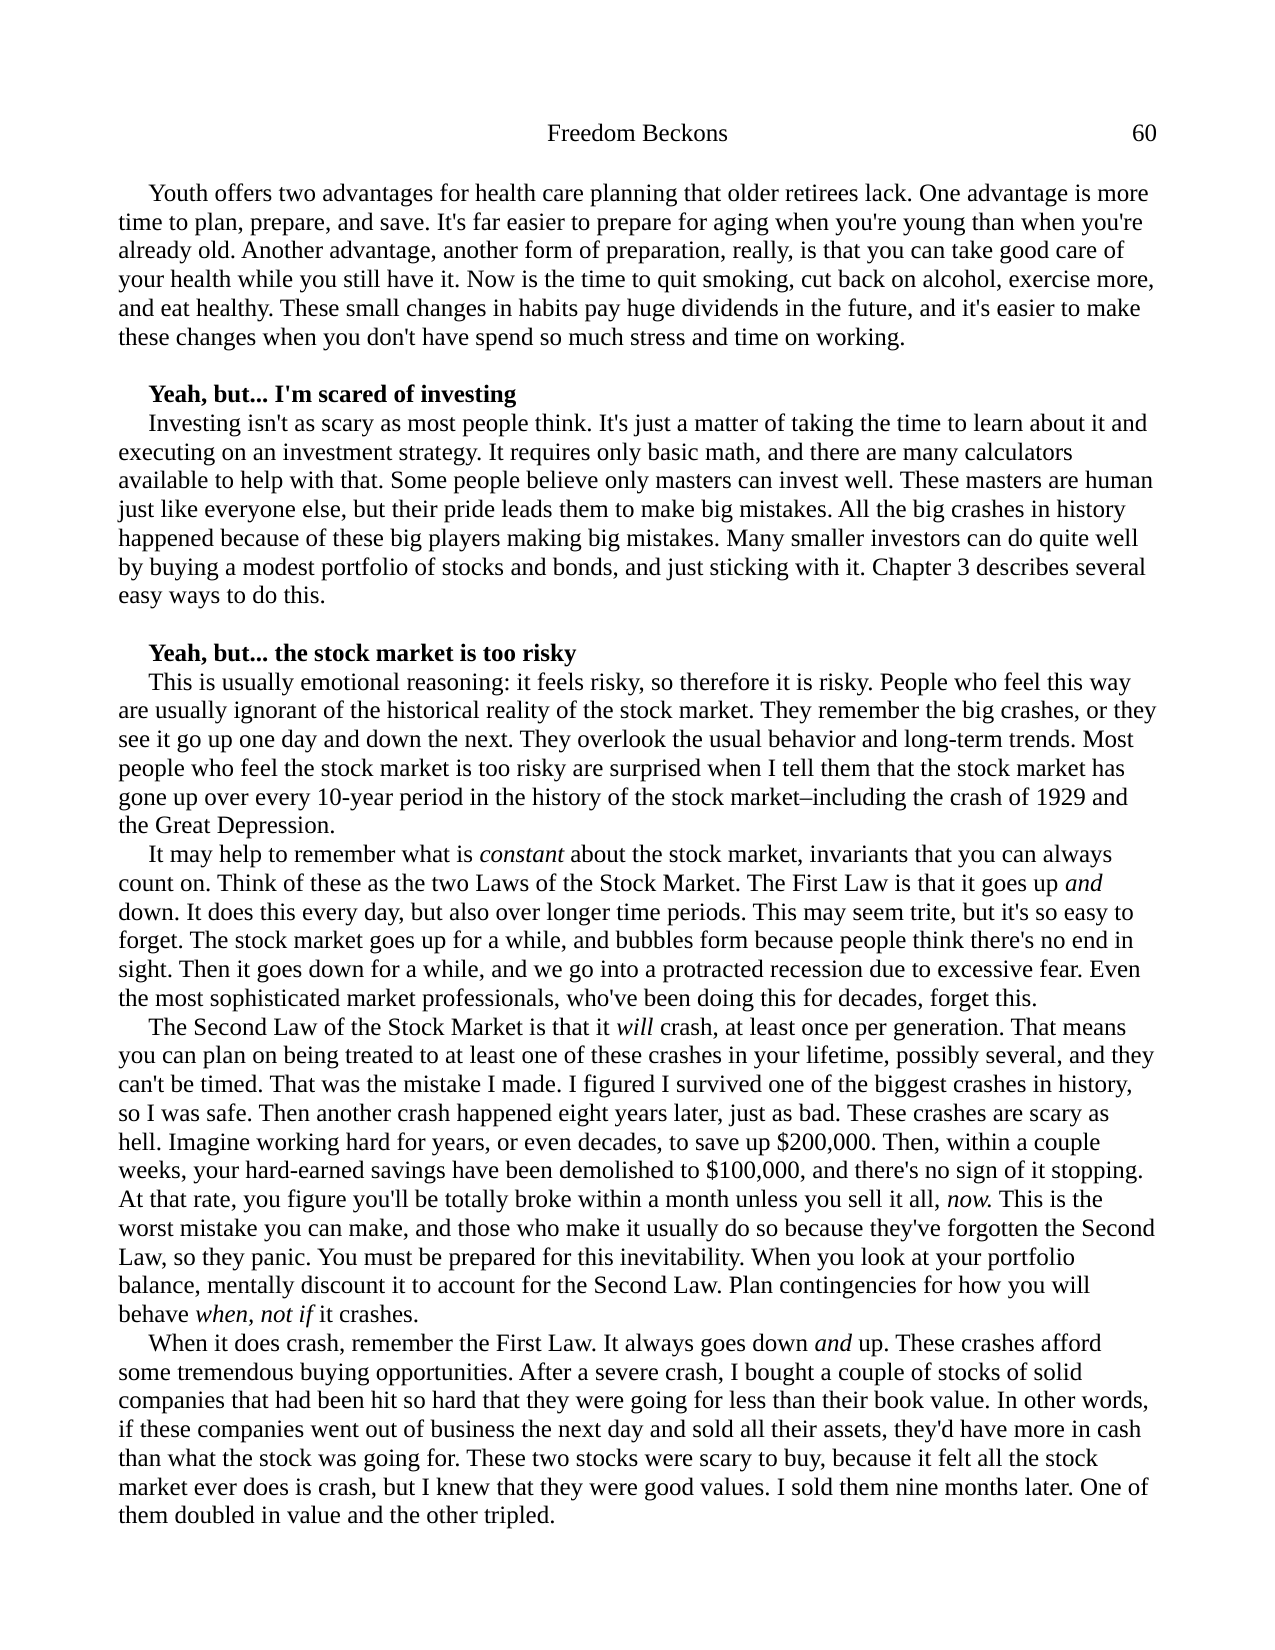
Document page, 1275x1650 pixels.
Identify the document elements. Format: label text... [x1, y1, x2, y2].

text It may help to remember what is constant about the stock market, invariants that you can always count on. Think of these as the two Laws of the Stock Market. The First Law is that it goes up and down. It does this every day, but also over longer time periods. This may seem trite, but it's so easy to forget. The stock market goes up for a while, and bubbles form because people think there's no end in sight. Then it goes down for a while, and we go into a protracted recession due to excessive fear. Even the most sophisticated market professionals, who've been doing this for decades, forget this. [118, 839, 1157, 1012]
text When it does crash, remember the First Law. It always goes down and up. These crashes afford some tremendous buying opportunities. After a severe crash, I bought a couple of stocks of solid companies that had been hit so hard that they were going for less than their book value. In other words, if these companies went out of business the next day and sold all their assets, they'd have more in cash than what the stock was going for. These two stocks were scary to buy, because it felt all the stock market ever does is crash, but I knew that they were good values. I sold them nine months later. One of them doubled in value and the other tripled. [118, 1328, 1157, 1529]
text The Second Law of the Stock Market is that it will crash, at least once per generation. That means you can plan on being treated to at least one of these crashes in your lifetime, possibly several, and they can't be timed. That was the mistake I made. I figured I survived one of the biggest crashes in history, so I was safe. Then another crash happened eight years later, just as bad. These crashes are scary as hell. Imagine working hard for years, or even decades, to save up $200,000. Then, within a couple weeks, your hard-earned savings have been demolished to $100,000, and there's no sign of it stopping. At that rate, you figure you'll be totally broke within a month unless you sell it all, now. This is the worst mistake you can make, and those who make it usually do so because they've forgotten the Second Law, so they panic. You must be prepared for this inevitability. When you look at your portfolio balance, mentally discount it to account for the Second Law. Plan contingencies for how you will behave when, not if it crashes. [118, 1012, 1157, 1328]
text Yeah, but... I'm scared of investing [118, 379, 1157, 408]
text Investing isn't as scary as most people think. It's just a matter of taking the time to learn about it and executing on an investment strategy. It requires only basic math, and there are many calculators available to help with that. Some people believe only masters can invest well. These masters are human just like everyone else, but their pride leads them to make big mistakes. All the big crashes in history happened because of these big players making big mistakes. Many smaller investors can do quite well by buying a modest portfolio of stocks and bonds, and just sticking with it. Chapter 3 describes several easy ways to do this. [118, 408, 1157, 609]
text Youth offers two advantages for health care planning that older retirees lack. One advantage is more time to plan, prepare, and save. It's far easier to prepare for aging when you're young than when you're already old. Another advantage, another form of preparation, really, is that you can take good care of your health while you still have it. Now is the time to quit smoking, cut back on alcohol, exercise more, and eat healthy. These small changes in habits pay huge dividends in the future, and it's easier to make these changes when you don't have spend so much stress and time on working. [118, 178, 1157, 351]
text This is usually emotional reasoning: it feels risky, so therefore it is risky. People who feel this way are usually ignorant of the historical reality of the stock market. They remember the big crashes, or they see it go up one day and down the next. They overlook the usual behavior and long-term trends. Most people who feel the stock market is too risky are surprised when I tell them that the stock market has gone up over every 10-year period in the history of the stock market–including the crash of 1929 and the Great Depression. [118, 667, 1157, 839]
text Yeah, but... the stock market is too risky [118, 638, 1157, 667]
